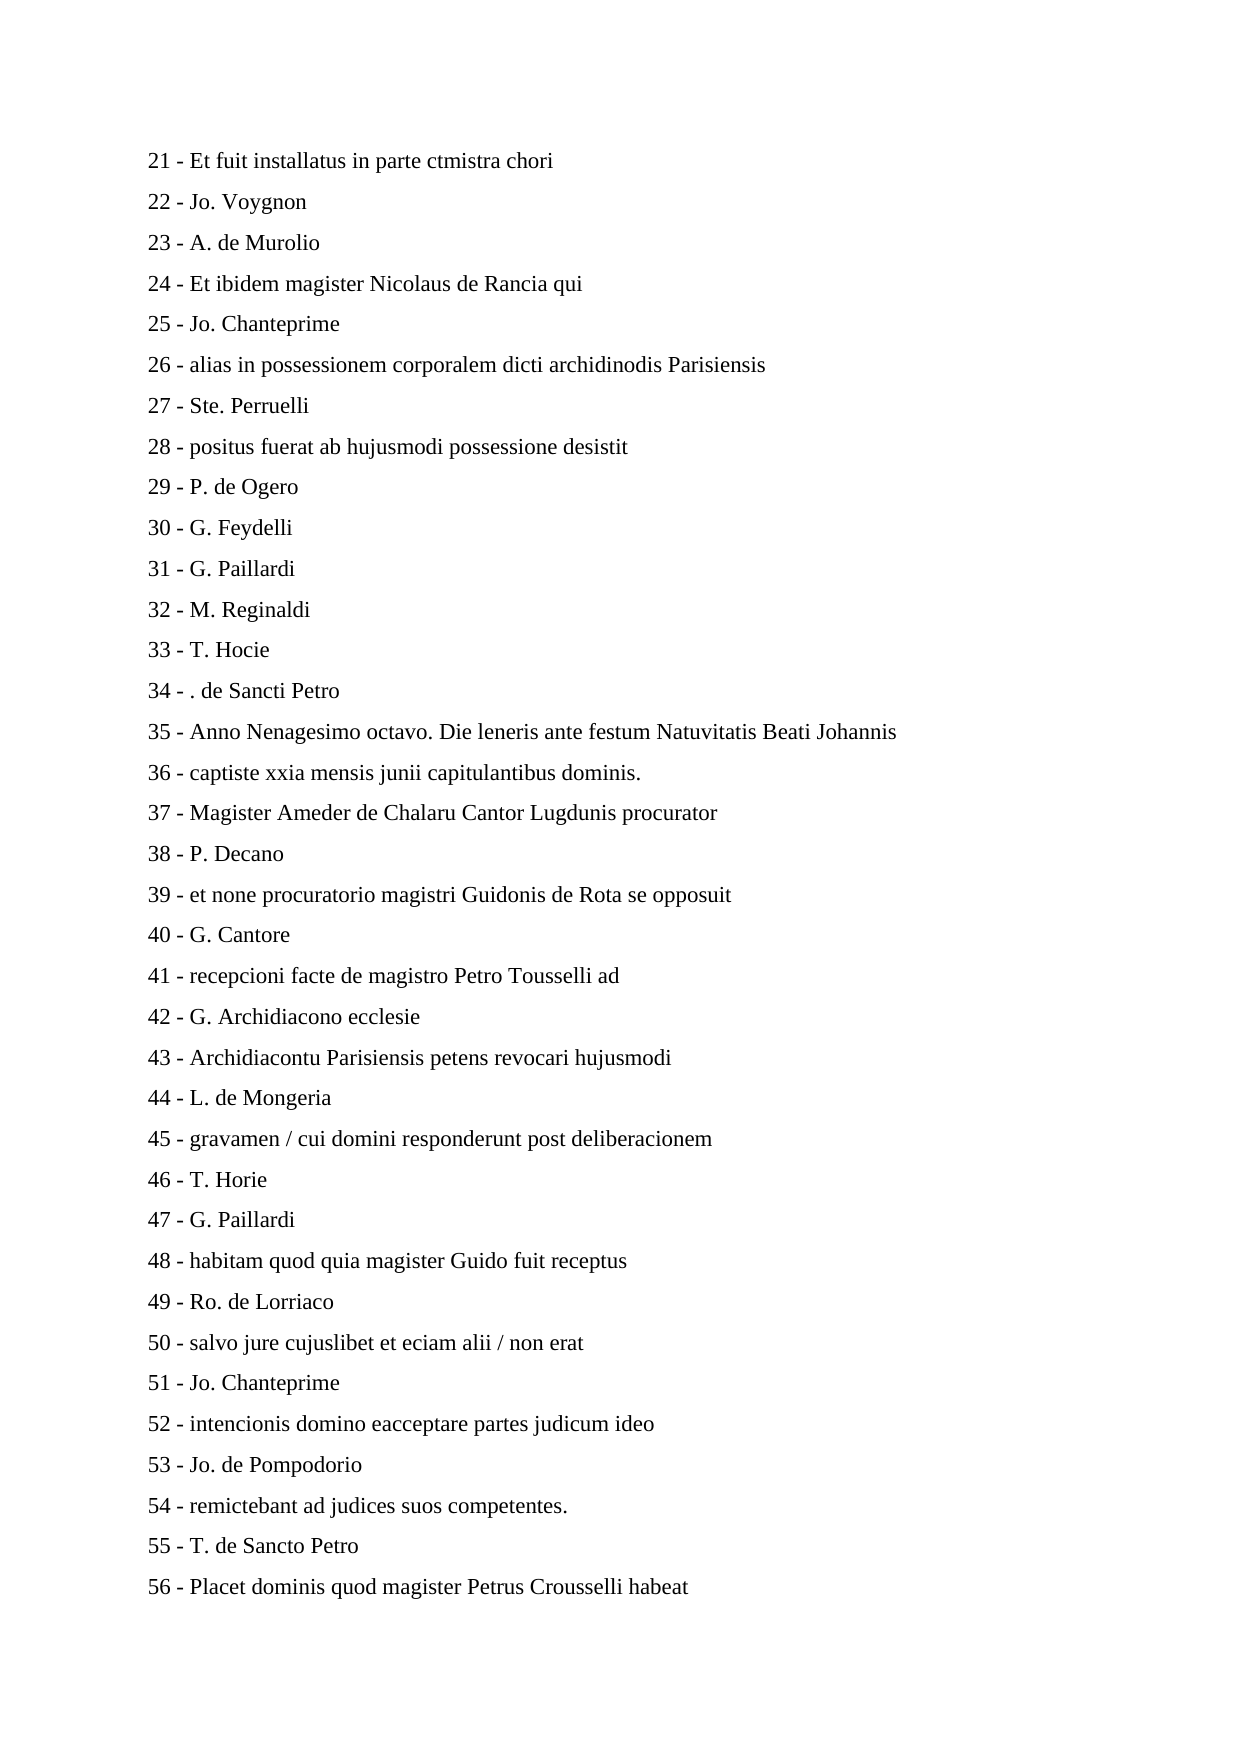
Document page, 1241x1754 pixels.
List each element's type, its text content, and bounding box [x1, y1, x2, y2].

text 33 - T. Hocie [148, 636, 1093, 663]
text 52 - intencionis domino eacceptare partes judicum ideo [148, 1410, 1093, 1437]
text 38 - P. Decano [148, 840, 1093, 866]
text 36 - captiste xxia mensis junii capitulantibus dominis. [148, 758, 1093, 785]
text 25 - Jo. Chanteprime [148, 311, 1093, 337]
text 37 - Magister Ameder de Chalaru Cantor Lugdunis procurator [148, 799, 1093, 826]
text 49 - Ro. de Lorriaco [148, 1288, 1093, 1314]
text 48 - habitam quod quia magister Guido fuit receptus [148, 1247, 1093, 1274]
text 40 - G. Cantore [148, 921, 1093, 948]
text 22 - Jo. Voygnon [148, 188, 1093, 215]
text 42 - G. Archidiacono ecclesie [148, 1003, 1093, 1029]
text 31 - G. Paillardi [148, 555, 1093, 581]
text 23 - A. de Murolio [148, 229, 1093, 255]
text 54 - remictebant ad judices suos competentes. [148, 1492, 1093, 1518]
text 56 - Placet dominis quod magister Petrus Crousselli habeat [148, 1573, 1093, 1599]
text 24 - Et ibidem magister Nicolaus de Rancia qui [148, 270, 1093, 296]
text 44 - L. de Mongeria [148, 1084, 1093, 1111]
text 27 - Ste. Perruelli [148, 392, 1093, 418]
text 30 - G. Feydelli [148, 514, 1093, 541]
text 53 - Jo. de Pompodorio [148, 1451, 1093, 1477]
text 41 - recepcioni facte de magistro Petro Tousselli ad [148, 962, 1093, 988]
text 45 - gravamen / cui domini responderunt post deliberacionem [148, 1125, 1093, 1151]
text 46 - T. Horie [148, 1166, 1093, 1192]
text 55 - T. de Sancto Petro [148, 1532, 1093, 1559]
text 35 - Anno Nenagesimo octavo. Die leneris ante festum Natuvitatis Beati Johannis [148, 718, 1093, 744]
text 34 - . de Sancti Petro [148, 677, 1093, 703]
text 28 - positus fuerat ab hujusmodi possessione desistit [148, 433, 1093, 459]
text 50 - salvo jure cujuslibet et eciam alii / non erat [148, 1329, 1093, 1355]
text 51 - Jo. Chanteprime [148, 1369, 1093, 1396]
text 43 - Archidiacontu Parisiensis petens revocari hujusmodi [148, 1044, 1093, 1070]
text 39 - et none procuratorio magistri Guidonis de Rota se opposuit [148, 881, 1093, 907]
text 26 - alias in possessionem corporalem dicti archidinodis Parisiensis [148, 351, 1093, 378]
text 47 - G. Paillardi [148, 1207, 1093, 1233]
text 29 - P. de Ogero [148, 473, 1093, 500]
text 21 - Et fuit installatus in parte ctmistra chori [148, 148, 1093, 174]
text 32 - M. Reginaldi [148, 596, 1093, 622]
